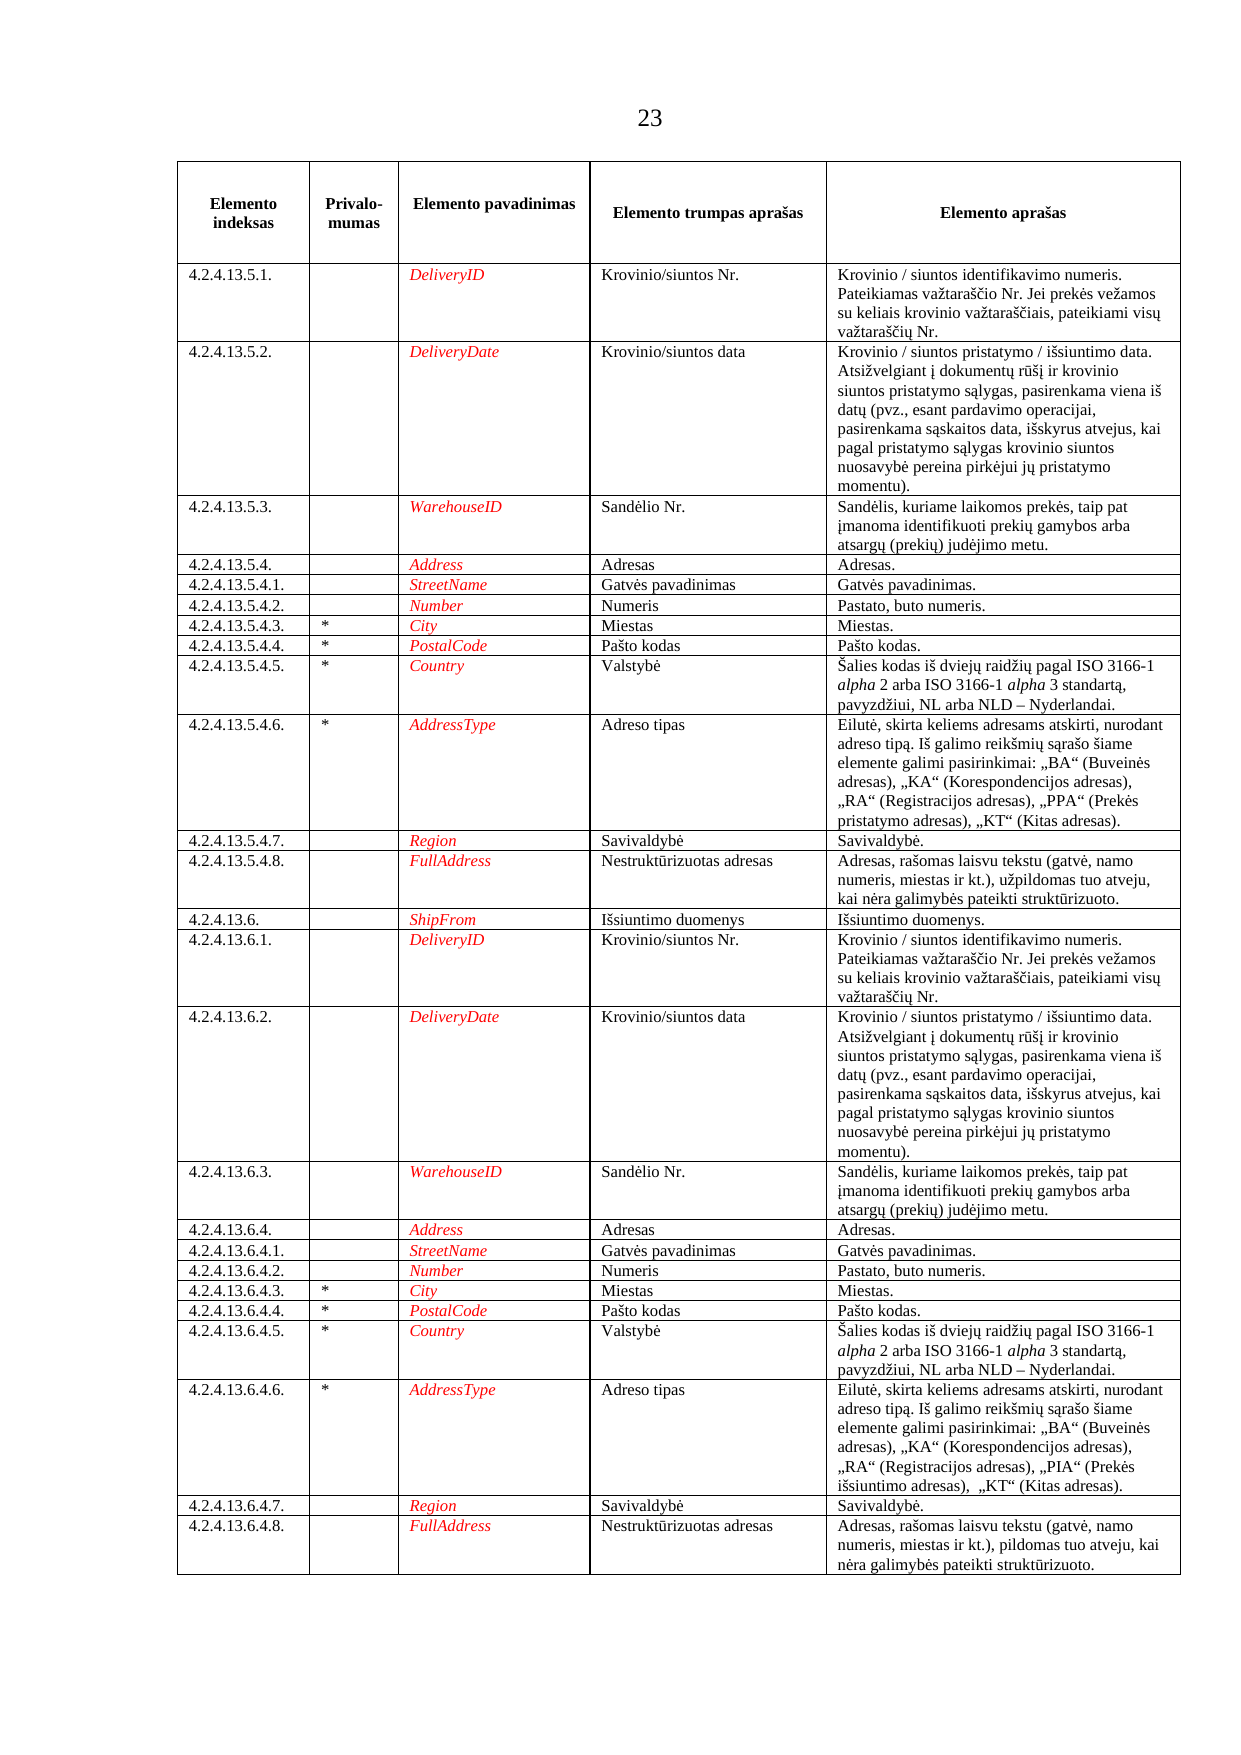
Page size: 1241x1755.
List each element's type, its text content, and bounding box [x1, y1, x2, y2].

table_header Elemento aprašas [827, 162, 1180, 263]
table_cell Pastato, buto numeris. [827, 1261, 1180, 1280]
table_cell Krovinio / siuntos pristatymo / išsiuntimo data. Atsižvelgiant į dokumentų rūšį ir krovinio siuntos pristatymo sąlygas, pasirenkama viena iš datų (pvz., esant pardavimo operacijai, pasirenkama sąskaitos data, išskyrus atvejus, kai pagal pristatymo sąlygas krovinio siuntos nuosavybė pereina pirkėjui jų pristatymo momentu). [827, 342, 1180, 495]
table_cell City [399, 616, 589, 635]
table_cell 4.2.4.13.5.4.5. [178, 656, 309, 713]
table_cell 4.2.4.13.6.4. [178, 1220, 309, 1239]
table_cell Number [399, 595, 589, 614]
table_cell 4.2.4.13.5.4.1. [178, 575, 309, 594]
table_header Elemento pavadinimas [399, 162, 589, 263]
table_cell * [310, 1380, 398, 1495]
table_cell FullAddress [399, 1516, 589, 1573]
table_header Elemento indeksas [178, 162, 309, 263]
table_cell [310, 909, 398, 928]
table_cell Adreso tipas [591, 715, 826, 829]
table_cell [310, 851, 398, 908]
table_cell DeliveryID [399, 930, 589, 1006]
table_cell [310, 1007, 398, 1161]
table_cell Nestruktūrizuotas adresas [591, 1516, 826, 1573]
table_cell [310, 1240, 398, 1259]
table_cell FullAddress [399, 851, 589, 908]
table_cell Number [399, 1261, 589, 1280]
table_cell Adresas, rašomas laisvu tekstu (gatvė, namo numeris, miestas ir kt.), pildomas tuo atveju, kai nėra galimybės pateikti struktūrizuoto. [827, 1516, 1180, 1573]
table_cell 4.2.4.13.5.4.2. [178, 595, 309, 614]
table_cell 4.2.4.13.5.3. [178, 496, 309, 554]
table_cell Adresas, rašomas laisvu tekstu (gatvė, namo numeris, miestas ir kt.), užpildomas tuo atveju, kai nėra galimybės pateikti struktūrizuoto. [827, 851, 1180, 908]
table_cell 4.2.4.13.5.4.7. [178, 831, 309, 850]
table_cell [310, 575, 398, 594]
table_cell [310, 555, 398, 574]
table_cell Adresas. [827, 1220, 1180, 1239]
table_cell Krovinio/siuntos Nr. [591, 930, 826, 1006]
table_cell Pašto kodas [591, 1301, 826, 1320]
table_cell WarehouseID [399, 496, 589, 554]
table_cell PostalCode [399, 636, 589, 655]
table_cell 4.2.4.13.6.4.3. [178, 1281, 309, 1300]
table_cell 4.2.4.13.6.4.7. [178, 1496, 309, 1515]
table_cell Address [399, 1220, 589, 1239]
table_cell [310, 342, 398, 495]
table_cell 4.2.4.13.6. [178, 909, 309, 928]
table_cell 4.2.4.13.6.4.2. [178, 1261, 309, 1280]
table_cell 4.2.4.13.6.4.1. [178, 1240, 309, 1259]
table_cell Region [399, 831, 589, 850]
table_cell Eilutė, skirta keliems adresams atskirti, nurodant adreso tipą. Iš galimo reikšmių sąrašo šiame elemente galimi pasirinkimai: „BA“ (Buveinės adresas), „KA“ (Korespondencijos adresas), „RA“ (Registracijos adresas), „PPA“ (Prekės pristatymo adresas), „KT“ (Kitas adresas). [827, 715, 1180, 829]
table_cell Country [399, 656, 589, 713]
table_cell Krovinio/siuntos Nr. [591, 264, 826, 341]
table_cell * [310, 656, 398, 713]
table_cell [310, 1220, 398, 1239]
table_cell [310, 831, 398, 850]
table_cell [310, 1261, 398, 1280]
table_cell Pastato, buto numeris. [827, 595, 1180, 614]
table_cell 4.2.4.13.6.4.5. [178, 1321, 309, 1379]
table_cell Savivaldybė. [827, 831, 1180, 850]
table_cell ShipFrom [399, 909, 589, 928]
table_cell Sandėlio Nr. [591, 1162, 826, 1219]
table_cell 4.2.4.13.6.2. [178, 1007, 309, 1161]
table_cell 4.2.4.13.6.4.4. [178, 1301, 309, 1320]
table_cell Savivaldybė [591, 831, 826, 850]
table_cell Adresas [591, 1220, 826, 1239]
table_cell 4.2.4.13.6.4.6. [178, 1380, 309, 1495]
table_cell Miestas. [827, 616, 1180, 635]
table_cell [310, 595, 398, 614]
table_cell Krovinio / siuntos pristatymo / išsiuntimo data. Atsižvelgiant į dokumentų rūšį ir krovinio siuntos pristatymo sąlygas, pasirenkama viena iš datų (pvz., esant pardavimo operacijai, pasirenkama sąskaitos data, išskyrus atvejus, kai pagal pristatymo sąlygas krovinio siuntos nuosavybė pereina pirkėjui jų pristatymo momentu). [827, 1007, 1180, 1161]
table_cell Gatvės pavadinimas [591, 575, 826, 594]
table_cell [310, 1516, 398, 1573]
table_cell Numeris [591, 1261, 826, 1280]
table_cell Savivaldybė. [827, 1496, 1180, 1515]
table_cell Gatvės pavadinimas [591, 1240, 826, 1259]
table_cell StreetName [399, 1240, 589, 1259]
table_cell * [310, 715, 398, 829]
table_cell 4.2.4.13.6.4.8. [178, 1516, 309, 1573]
table_cell Sandėlio Nr. [591, 496, 826, 554]
table_cell 4.2.4.13.5.4. [178, 555, 309, 574]
table_cell Adresas. [827, 555, 1180, 574]
table_cell Šalies kodas iš dviejų raidžių pagal ISO 3166-1 alpha 2 arba ISO 3166-1 alpha 3 standartą, pavyzdžiui, NL arba NLD – Nyderlandai. [827, 1321, 1180, 1379]
table_cell DeliveryDate [399, 342, 589, 495]
table_cell Savivaldybė [591, 1496, 826, 1515]
table_cell Krovinio/siuntos data [591, 1007, 826, 1161]
table_cell StreetName [399, 575, 589, 594]
table_cell Numeris [591, 595, 826, 614]
table_cell Sandėlis, kuriame laikomos prekės, taip pat įmanoma identifikuoti prekių gamybos arba atsargų (prekių) judėjimo metu. [827, 496, 1180, 554]
table_cell [310, 1162, 398, 1219]
table_cell Adresas [591, 555, 826, 574]
table_cell Country [399, 1321, 589, 1379]
table_cell Valstybė [591, 1321, 826, 1379]
table_cell Išsiuntimo duomenys [591, 909, 826, 928]
table_cell [310, 930, 398, 1006]
table_cell Pašto kodas [591, 636, 826, 655]
table_cell Sandėlis, kuriame laikomos prekės, taip pat įmanoma identifikuoti prekių gamybos arba atsargų (prekių) judėjimo metu. [827, 1162, 1180, 1219]
table_cell Region [399, 1496, 589, 1515]
table_cell AddressType [399, 1380, 589, 1495]
table_cell Miestas [591, 616, 826, 635]
table_cell Krovinio / siuntos identifikavimo numeris. Pateikiamas važtaraščio Nr. Jei prekės vežamos su keliais krovinio važtaraščiais, pateikiami visų važtaraščių Nr. [827, 930, 1180, 1006]
table_cell Valstybė [591, 656, 826, 713]
table_cell * [310, 636, 398, 655]
table_header Elemento trumpas aprašas [591, 162, 826, 263]
table_cell Eilutė, skirta keliems adresams atskirti, nurodant adreso tipą. Iš galimo reikšmių sąrašo šiame elemente galimi pasirinkimai: „BA“ (Buveinės adresas), „KA“ (Korespondencijos adresas), „RA“ (Registracijos adresas), „PIA“ (Prekės išsiuntimo adresas), „KT“ (Kitas adresas). [827, 1380, 1180, 1495]
table_cell City [399, 1281, 589, 1300]
table_cell * [310, 1321, 398, 1379]
table_cell * [310, 1301, 398, 1320]
table_cell Krovinio / siuntos identifikavimo numeris. Pateikiamas važtaraščio Nr. Jei prekės vežamos su keliais krovinio važtaraščiais, pateikiami visų važtaraščių Nr. [827, 264, 1180, 341]
table_cell Address [399, 555, 589, 574]
table_cell DeliveryID [399, 264, 589, 341]
table_cell Nestruktūrizuotas adresas [591, 851, 826, 908]
table_cell [310, 1496, 398, 1515]
table_cell Šalies kodas iš dviejų raidžių pagal ISO 3166-1 alpha 2 arba ISO 3166-1 alpha 3 standartą, pavyzdžiui, NL arba NLD – Nyderlandai. [827, 656, 1180, 713]
table_cell Išsiuntimo duomenys. [827, 909, 1180, 928]
table_cell 4.2.4.13.5.4.6. [178, 715, 309, 829]
table_cell 4.2.4.13.5.2. [178, 342, 309, 495]
table_cell 4.2.4.13.5.4.3. [178, 616, 309, 635]
table_cell 4.2.4.13.5.4.4. [178, 636, 309, 655]
table_cell 4.2.4.13.6.3. [178, 1162, 309, 1219]
table_header Privalo-mumas [310, 162, 398, 263]
table_cell Miestas. [827, 1281, 1180, 1300]
table_cell AddressType [399, 715, 589, 829]
table_cell Miestas [591, 1281, 826, 1300]
table_cell [310, 496, 398, 554]
table_cell Adreso tipas [591, 1380, 826, 1495]
table_cell Pašto kodas. [827, 636, 1180, 655]
table_cell [310, 264, 398, 341]
table_cell WarehouseID [399, 1162, 589, 1219]
table_cell Gatvės pavadinimas. [827, 575, 1180, 594]
table_cell PostalCode [399, 1301, 589, 1320]
table_cell 4.2.4.13.5.1. [178, 264, 309, 341]
table_cell Krovinio/siuntos data [591, 342, 826, 495]
table_cell Pašto kodas. [827, 1301, 1180, 1320]
table_cell DeliveryDate [399, 1007, 589, 1161]
table_cell 4.2.4.13.5.4.8. [178, 851, 309, 908]
table_cell * [310, 1281, 398, 1300]
table_cell 4.2.4.13.6.1. [178, 930, 309, 1006]
table_cell * [310, 616, 398, 635]
table_cell Gatvės pavadinimas. [827, 1240, 1180, 1259]
